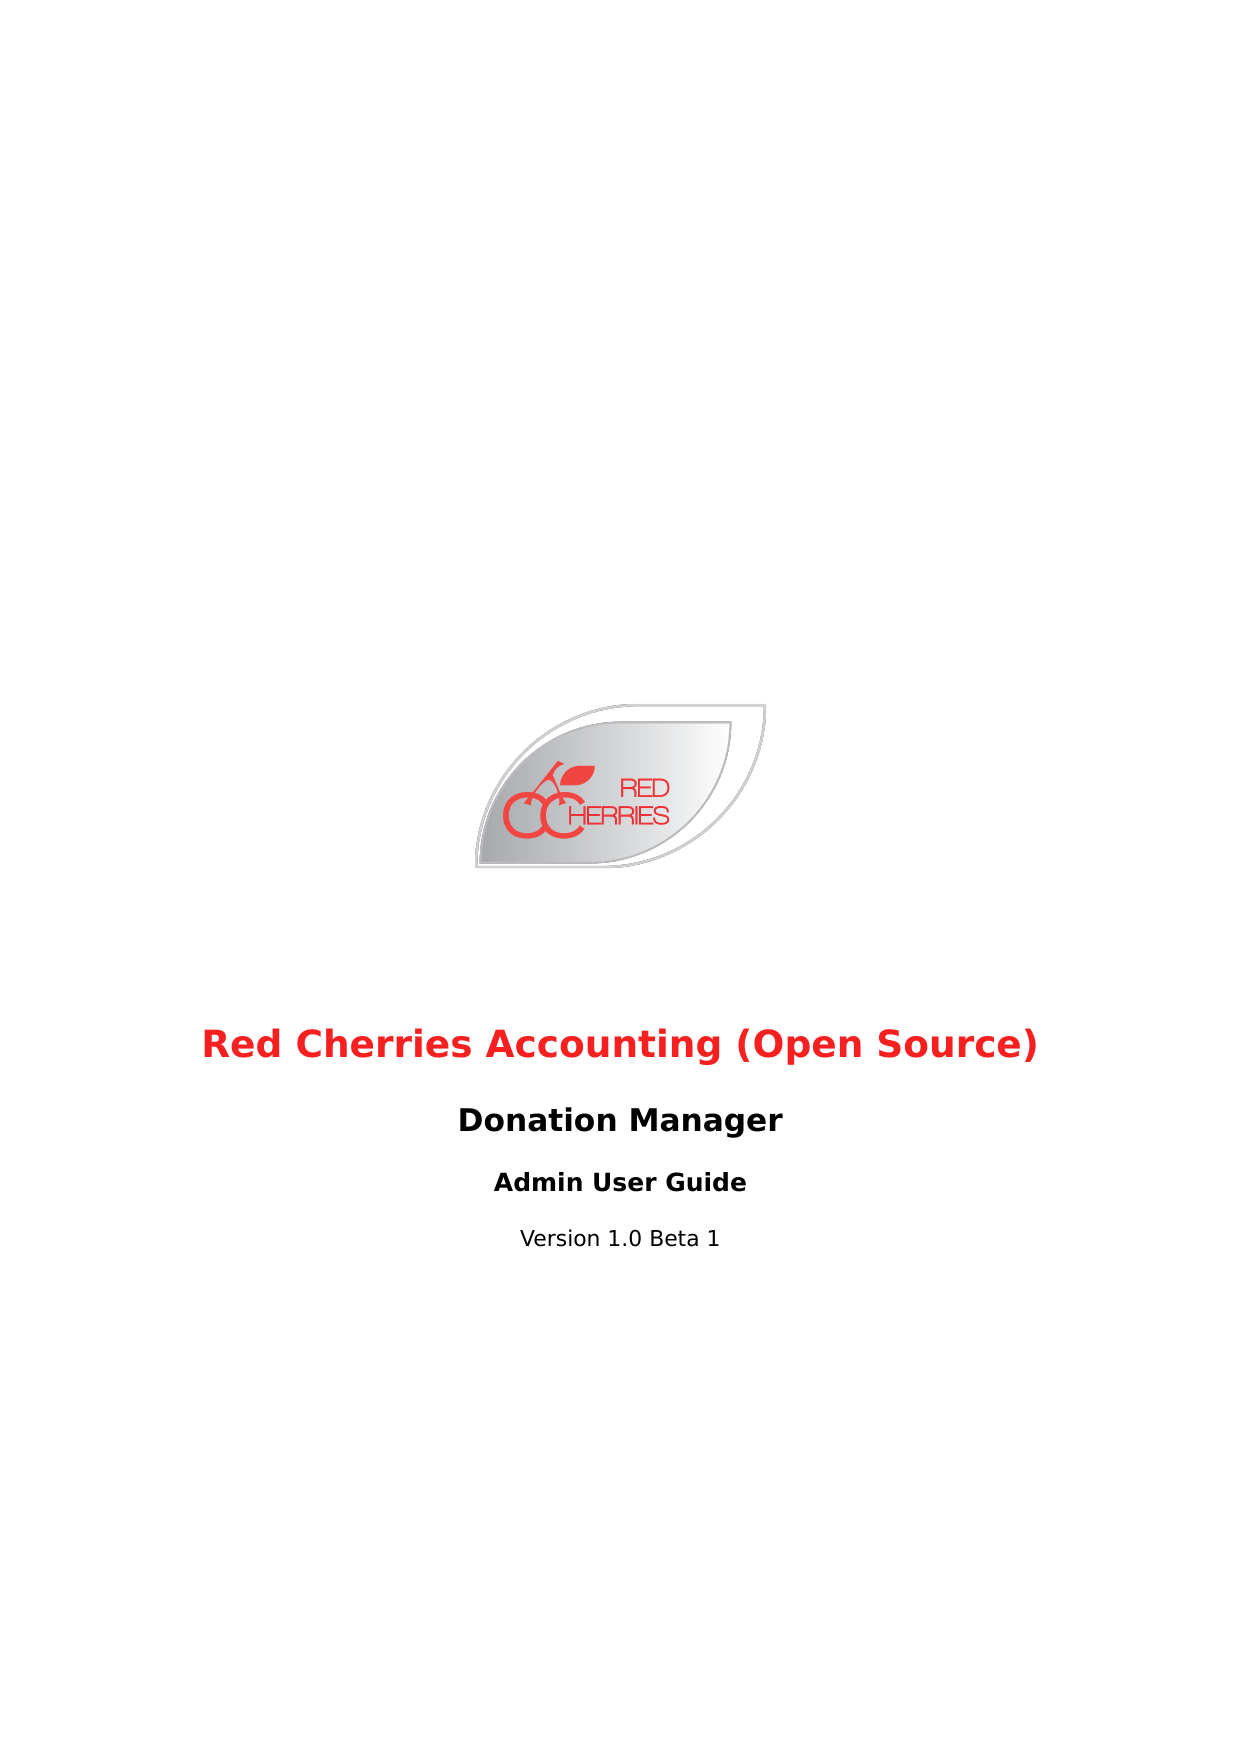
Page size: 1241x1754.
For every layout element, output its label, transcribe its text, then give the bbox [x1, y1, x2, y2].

text Donation Manager [118, 1102, 1122, 1139]
text Red Cherries Accounting (Open Source) [118, 1022, 1122, 1066]
text Admin User Guide [118, 1168, 1122, 1197]
picture [472, 701, 768, 871]
text Version 1.0 Beta 1 [118, 1226, 1122, 1252]
